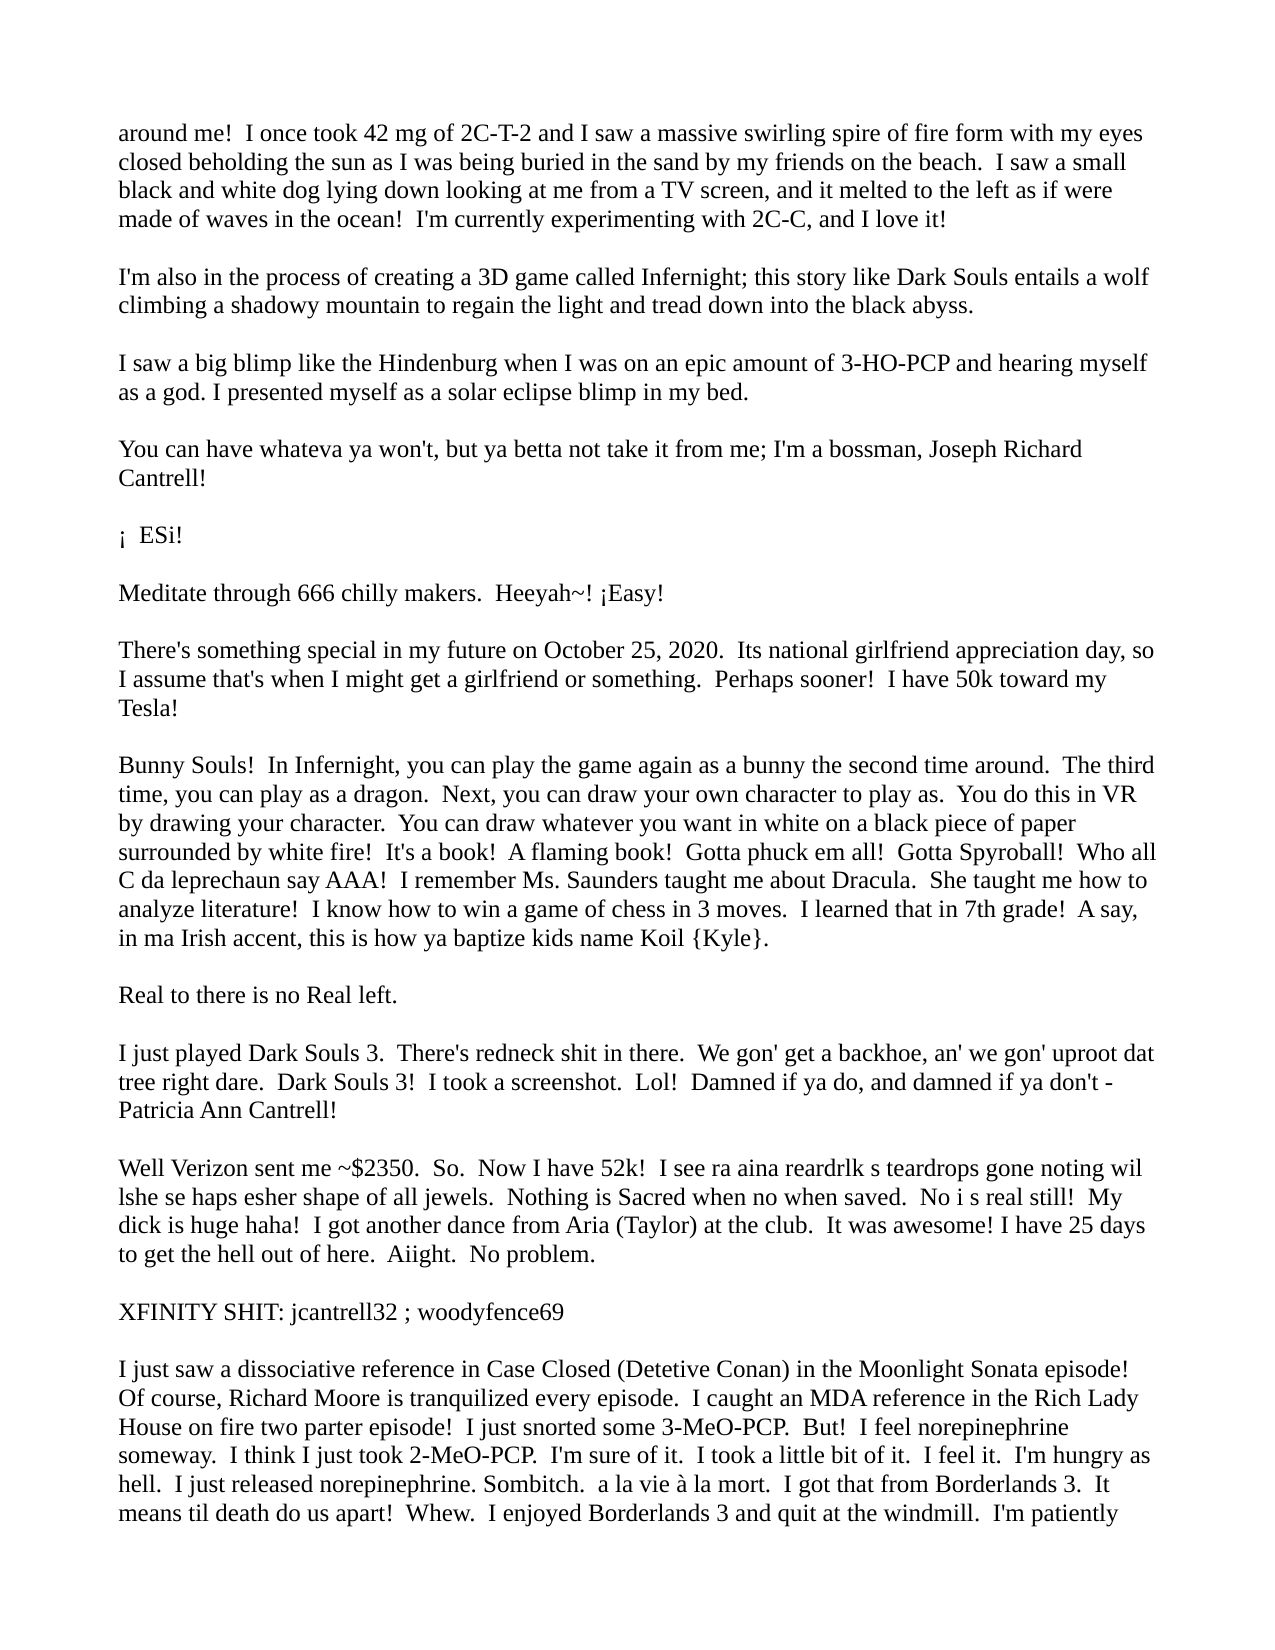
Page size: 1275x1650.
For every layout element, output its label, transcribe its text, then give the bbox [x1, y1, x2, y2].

text There's something special in my future on October 25, 2020. Its national girlfriend appreciation day, so I assume that's when I might get a girlfriend or something. Perhaps sooner! I have 50k toward my Tesla! [118, 636, 1157, 722]
text Real to there is no Real left. [118, 981, 1157, 1009]
text Meditate through 666 chilly makers. Heeyah~! ¡Easy! [118, 578, 1157, 607]
text I just played Dark Souls 3. There's redneck shit in there. We gon' get a backhoe, an' we gon' uproot dat tree right dare. Dark Souls 3! I took a screenshot. Lol! Damned if ya do, and damned if ya don't - Patricia Ann Cantrell! [118, 1038, 1157, 1124]
text Well Verizon sent me ~$2350. So. Now I have 52k! I see ra aina reardrlk s teardrops gone noting wil lshe se haps esher shape of all jewels. Nothing is Sacred when no when saved. No i s real still! My dick is huge haha! I got another dance from Aria (Taylor) at the club. It was awesome! I have 25 days to get the hell out of here. Aiight. No problem. [118, 1153, 1157, 1268]
text You can have whateva ya won't, but ya betta not take it from me; I'm a bossman, Joseph Richard Cantrell! [118, 434, 1157, 492]
text XFINITY SHIT: jcantrell32 ; woodyfence69 [118, 1297, 1157, 1326]
text ¡ ESi! [118, 521, 1157, 549]
text Bunny Souls! In Infernight, you can play the game again as a bunny the second time around. The third time, you can play as a dragon. Next, you can draw your own character to play as. You do this in VR by drawing your character. You can draw whatever you want in white on a black piece of paper surrounded by white fire! It's a book! A flaming book! Gotta phuck em all! Gotta Spyroball! Who all C da leprechaun say AAA! I remember Ms. Saunders taught me about Dracula. She taught me how to analyze literature! I know how to win a game of chess in 3 moves. I learned that in 7th grade! A say, in ma Irish accent, this is how ya baptize kids name Koil {Kyle}. [118, 751, 1157, 952]
text I saw a big blimp like the Hindenburg when I was on an epic amount of 3-HO-PCP and hearing myself as a god. I presented myself as a solar eclipse blimp in my bed. [118, 348, 1157, 406]
text I'm also in the process of creating a 3D game called Infernight; this story like Dark Souls entails a wolf climbing a shadowy mountain to regain the light and tread down into the black abyss. [118, 262, 1157, 319]
text around me! I once took 42 mg of 2C-T-2 and I saw a massive swirling spire of fire form with my eyes closed beholding the sun as I was being buried in the sand by my friends on the beach. I saw a small black and white dog lying down looking at me from a TV screen, and it melted to the left as if were made of waves in the ocean! I'm currently experimenting with 2C-C, and I love it! [118, 118, 1157, 233]
text I just saw a dissociative reference in Case Closed (Detetive Conan) in the Moonlight Sonata episode! Of course, Richard Moore is tranquilized every episode. I caught an MDA reference in the Rich Lady House on fire two parter episode! I just snorted some 3-MeO-PCP. But! I feel norepinephrine someway. I think I just took 2-MeO-PCP. I'm sure of it. I took a little bit of it. I feel it. I'm hungry as hell. I just released norepinephrine. Sombitch. a la vie à la mort. I got that from Borderlands 3. It means til death do us apart! Whew. I enjoyed Borderlands 3 and quit at the windmill. I'm patiently [118, 1354, 1157, 1527]
